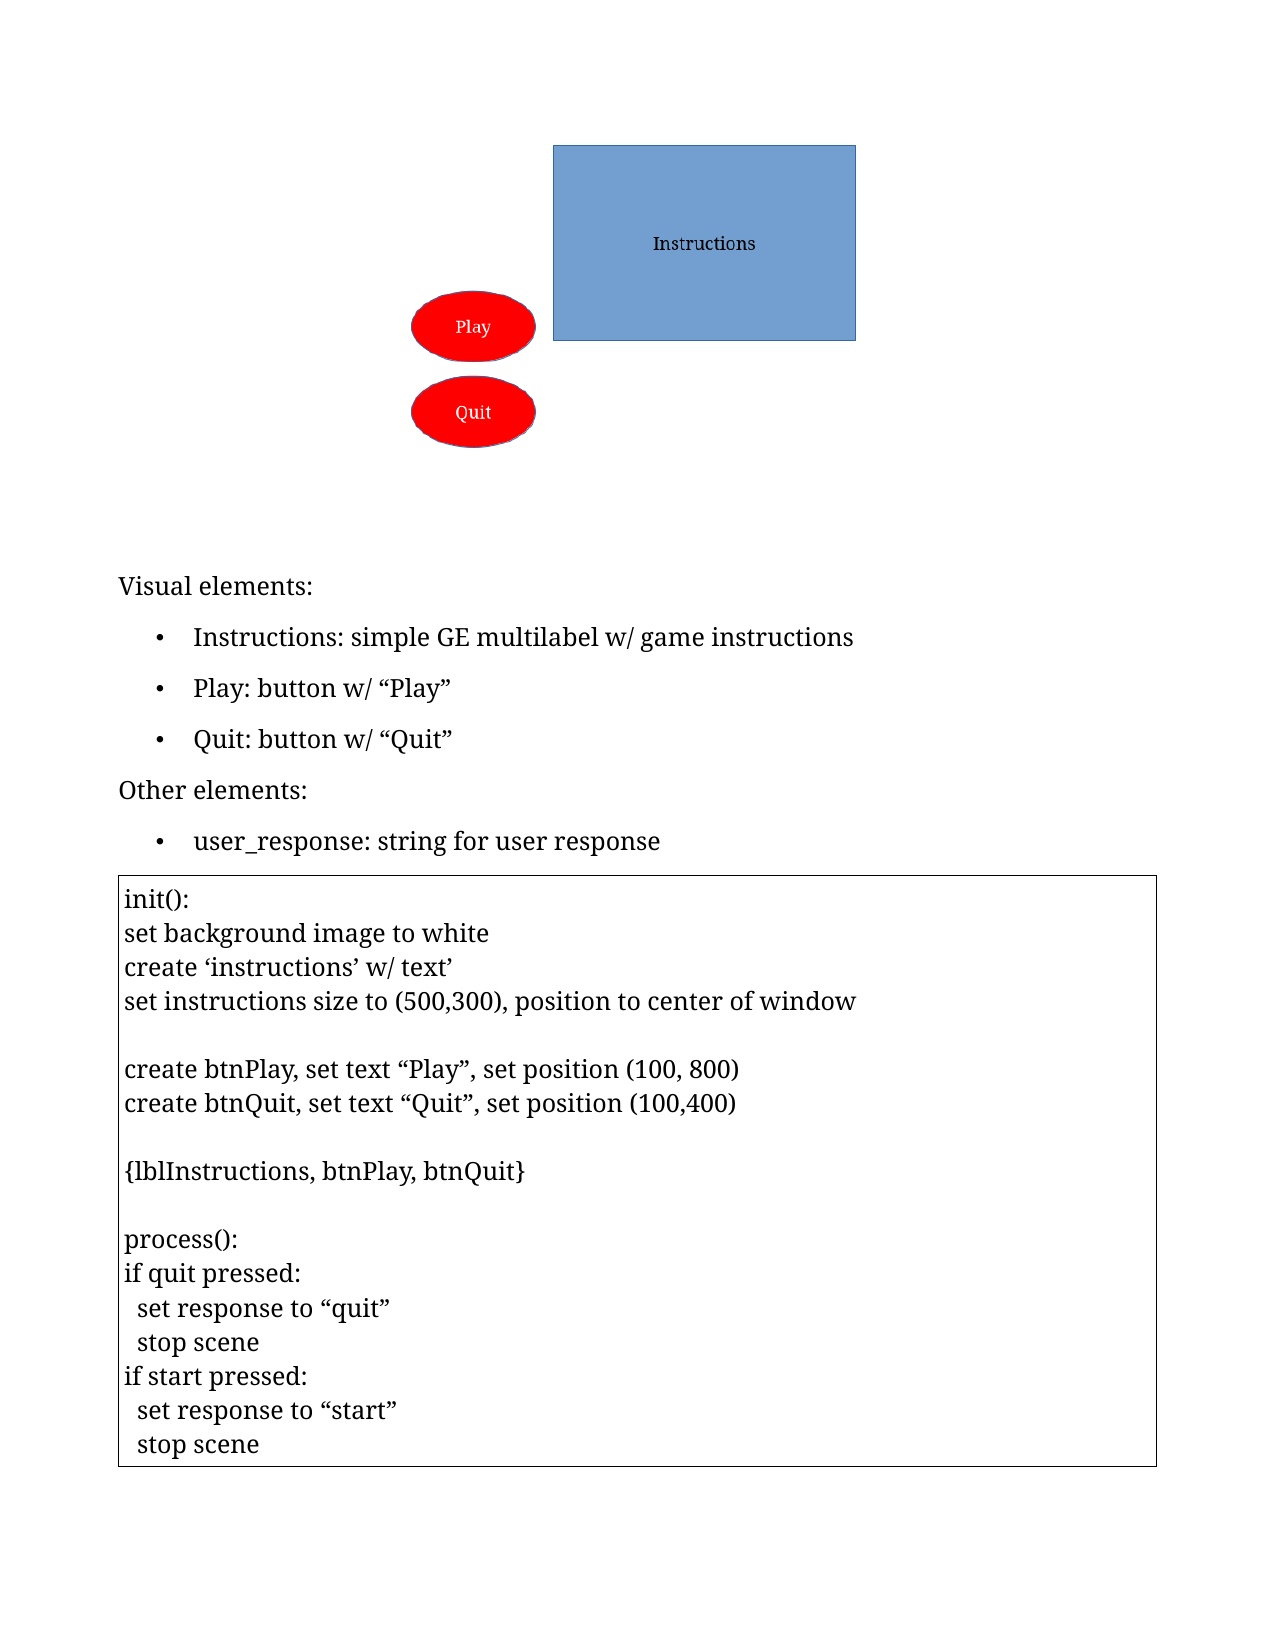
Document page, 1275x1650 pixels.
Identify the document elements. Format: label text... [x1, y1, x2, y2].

picture [378, 118, 897, 501]
text Visual elements: [118, 568, 1157, 602]
list Play: button w/ “Play” [156, 671, 1157, 704]
table_header init(): set background image to white create ‘instructions’ w/ text’ set instructions size to (500,300), position to center of window create btnPlay, set text “Play”, set position (100, 800) create btnQuit, set text “Quit”, set position (100,400) {lblInstructions, btnPlay, btnQuit} process(): if quit pressed: set response to “quit” stop scene if start pressed: set response to “start” stop scene [119, 876, 1156, 1466]
list user_response: string for user response [156, 824, 1157, 858]
list Quit: button w/ “Quit” [156, 722, 1157, 756]
text Other elements: [118, 773, 1157, 807]
list Instructions: simple GE multilabel w/ game instructions [156, 619, 1157, 653]
